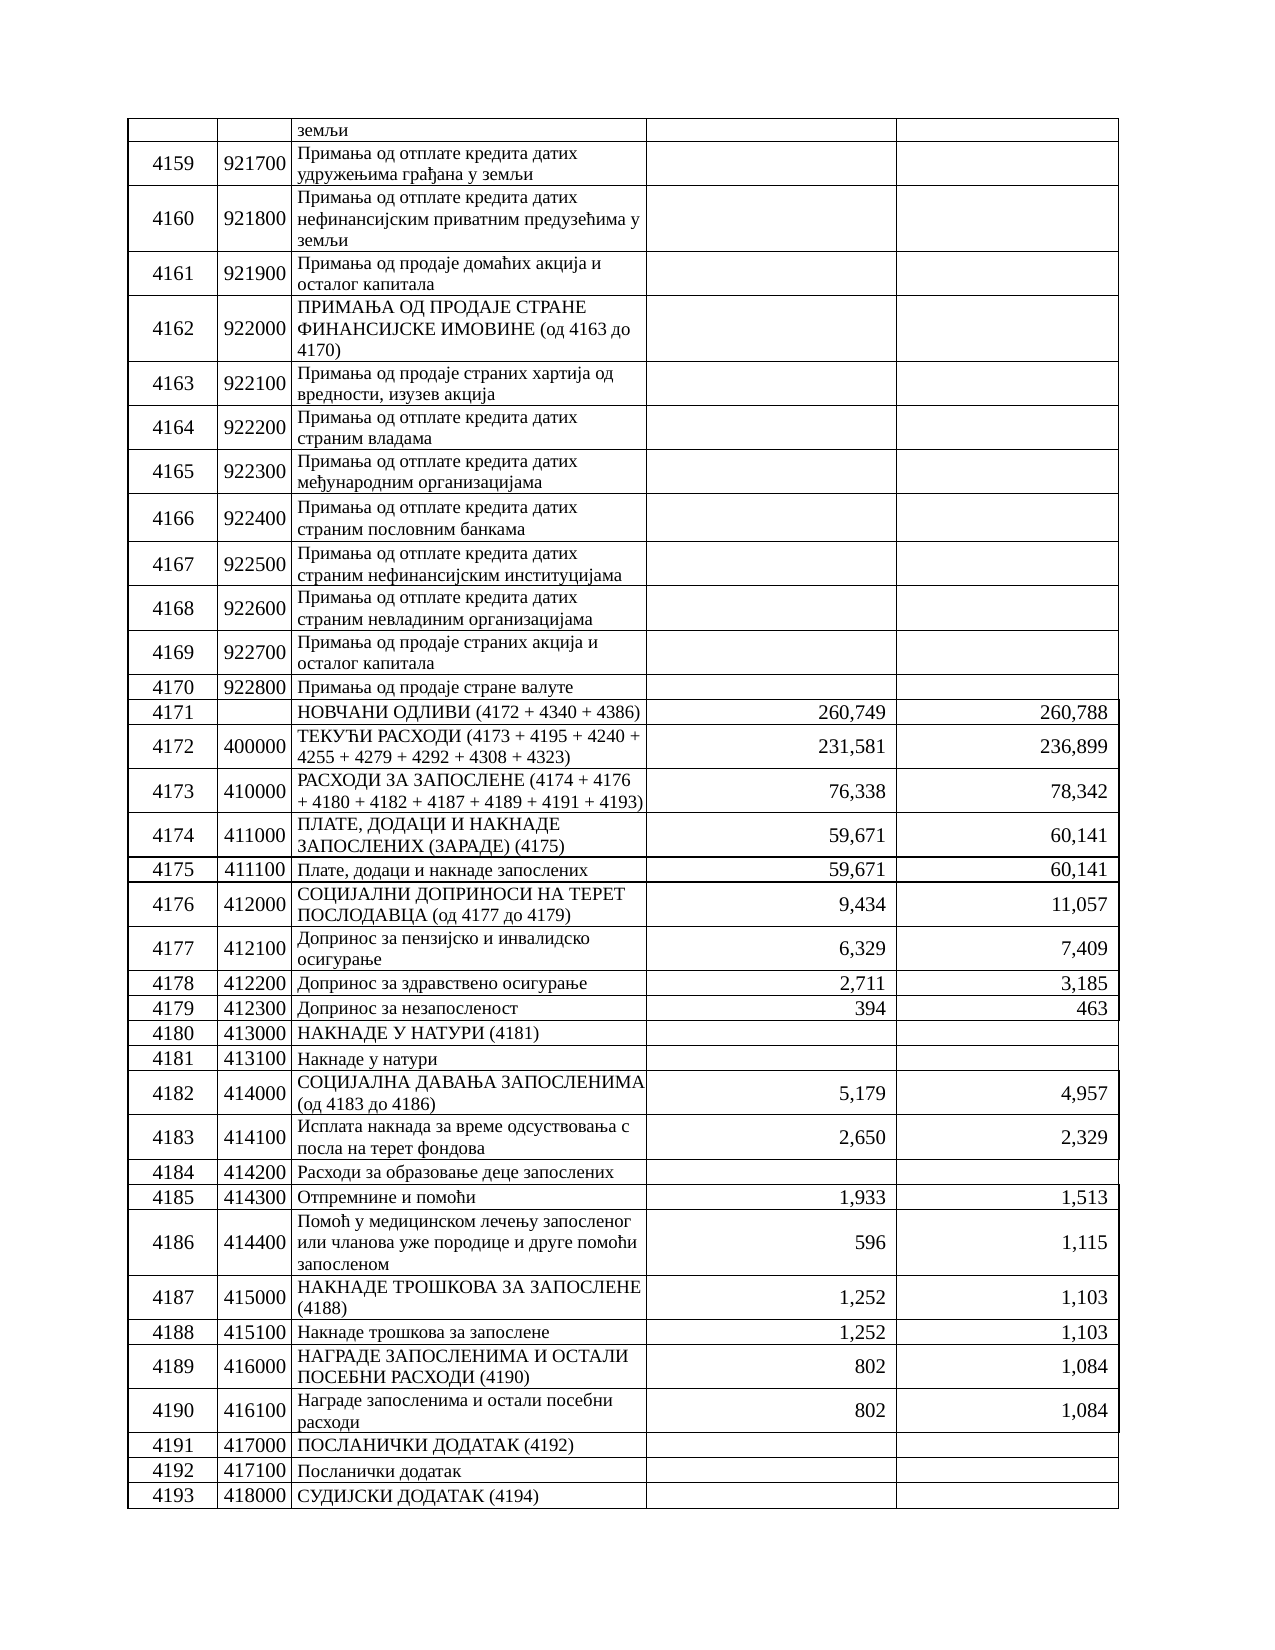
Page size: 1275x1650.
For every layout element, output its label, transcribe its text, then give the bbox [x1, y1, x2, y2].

table_cell 4160 [129, 186, 217, 251]
table_cell 260,788 [897, 700, 1118, 724]
table_cell 413000 [218, 1021, 291, 1045]
table_cell 59,671 [647, 813, 896, 856]
table_cell Допринос за здравствено осигурање [292, 971, 646, 995]
table_cell 414000 [218, 1071, 291, 1114]
table_cell 4191 [129, 1433, 217, 1457]
table_cell 4166 [129, 494, 217, 541]
table_cell 0 [897, 1021, 1118, 1045]
table_cell 4179 [129, 996, 217, 1020]
table_cell 0 [647, 586, 896, 629]
table_cell 4188 [129, 1320, 217, 1344]
table_cell 2,650 [647, 1115, 896, 1158]
table_cell СОЦИЈАЛНА ДАВАЊА ЗАПОСЛЕНИМА (од 4183 до 4186) [292, 1071, 646, 1114]
table_cell ПЛАТЕ, ДОДАЦИ И НАКНАДЕ ЗАПОСЛЕНИХ (ЗАРАДЕ) (4175) [292, 813, 646, 856]
table_cell 921900 [218, 252, 291, 295]
table_cell 4190 [129, 1389, 217, 1432]
table_cell 922200 [218, 406, 291, 449]
table_cell Допринос за незапосленост [292, 996, 646, 1020]
table_cell 0 [897, 1160, 1118, 1184]
table_cell 921700 [218, 142, 291, 185]
table_cell 4185 [129, 1185, 217, 1209]
table_cell 4189 [129, 1345, 217, 1388]
table_cell 5,179 [647, 1071, 896, 1114]
table_cell 4186 [129, 1210, 217, 1274]
table_cell 0 [897, 1458, 1118, 1482]
table_cell 1,513 [897, 1185, 1118, 1209]
table_cell 414200 [218, 1160, 291, 1184]
table_cell 4167 [129, 542, 217, 585]
table_cell 0 [647, 1483, 896, 1507]
table_cell 921800 [218, 186, 291, 251]
table_cell 0 [897, 450, 1118, 493]
table_cell [897, 119, 1118, 141]
table_cell 0 [647, 252, 896, 295]
table_cell Примања од отплате кредита датих нефинансијским приватним предузећима у земљи [292, 186, 646, 251]
table_cell НОВЧАНИ ОДЛИВИ (4172 + 4340 + 4386) [292, 700, 646, 724]
table_cell 922700 [218, 631, 291, 674]
table_cell 802 [647, 1345, 896, 1388]
table_cell 1,252 [647, 1320, 896, 1344]
table_cell 0 [897, 362, 1118, 405]
table_cell 4183 [129, 1115, 217, 1158]
table_cell 0 [647, 362, 896, 405]
table_cell 231,581 [647, 725, 896, 768]
table_cell 411100 [218, 858, 291, 881]
table_cell 0 [897, 186, 1118, 251]
table_cell Награде запосленима и остали посебни расходи [292, 1389, 646, 1432]
table_cell 0 [647, 1458, 896, 1482]
table_cell 922300 [218, 450, 291, 493]
table_cell 413100 [218, 1046, 291, 1070]
table_cell 0 [647, 1160, 896, 1184]
table_cell 4159 [129, 142, 217, 185]
table_cell Примања од отплате кредита датих страним невладиним организацијама [292, 586, 646, 629]
table_cell 0 [647, 142, 896, 185]
table_cell 416000 [218, 1345, 291, 1388]
table_cell Накнаде у натури [292, 1046, 646, 1070]
table_cell 922800 [218, 675, 291, 699]
table_cell Примања од отплате кредита датих страним нефинансијским институцијама [292, 542, 646, 585]
table_cell 4171 [129, 700, 217, 724]
table_cell 4182 [129, 1071, 217, 1114]
table_cell 6,329 [647, 927, 896, 970]
table_cell Отпремнине и помоћи [292, 1185, 646, 1209]
table_cell 0 [897, 631, 1118, 674]
table_cell 922000 [218, 296, 291, 361]
table_cell 0 [897, 542, 1118, 585]
table_cell 394 [647, 996, 896, 1020]
table_cell 0 [647, 1021, 896, 1045]
table_cell 0 [647, 406, 896, 449]
table_cell 4168 [129, 586, 217, 629]
table_cell 78,342 [897, 769, 1118, 812]
table_cell [218, 700, 291, 724]
table_cell 4181 [129, 1046, 217, 1070]
table_cell 1,084 [897, 1345, 1118, 1388]
table_cell 2,329 [897, 1115, 1118, 1158]
table_cell ТЕКУЋИ РАСХОДИ (4173 + 4195 + 4240 + 4255 + 4279 + 4292 + 4308 + 4323) [292, 725, 646, 768]
table_cell 4180 [129, 1021, 217, 1045]
table_cell 1,084 [897, 1389, 1118, 1432]
table_cell Посланички додатак [292, 1458, 646, 1482]
table_cell 0 [647, 1433, 896, 1457]
table_cell Накнаде трошкова за запослене [292, 1320, 646, 1344]
table_cell 1,933 [647, 1185, 896, 1209]
table_cell НАКНАДЕ У НАТУРИ (4181) [292, 1021, 646, 1045]
table_cell 4176 [129, 883, 217, 926]
table_cell 4162 [129, 296, 217, 361]
table_cell 9,434 [647, 883, 896, 926]
table_cell 4193 [129, 1483, 217, 1507]
table_cell Расходи за образовање деце запослених [292, 1160, 646, 1184]
table_cell 2,711 [647, 971, 896, 995]
table_cell Примања од отплате кредита датих страним владама [292, 406, 646, 449]
table_cell 0 [897, 675, 1118, 699]
table_cell 7,409 [897, 927, 1118, 970]
table_cell Примања од продаје домаћих акција и осталог капитала [292, 252, 646, 295]
table_cell Исплата накнада за време одсуствовања с посла на терет фондова [292, 1115, 646, 1158]
table_cell Примања од отплате кредита датих међународним организацијама [292, 450, 646, 493]
table_cell 236,899 [897, 725, 1118, 768]
table_cell 0 [647, 186, 896, 251]
table_cell [647, 119, 896, 141]
table_cell 4178 [129, 971, 217, 995]
table_cell 596 [647, 1210, 896, 1274]
table_cell 463 [897, 996, 1118, 1020]
table_cell 0 [647, 1046, 896, 1070]
table_cell 4184 [129, 1160, 217, 1184]
table_cell 4175 [129, 858, 217, 881]
table_cell Примања од продаје страних хартија од вредности, изузев акција [292, 362, 646, 405]
table_cell 922600 [218, 586, 291, 629]
table_cell 410000 [218, 769, 291, 812]
table_cell 4177 [129, 927, 217, 970]
table_cell 0 [647, 675, 896, 699]
table_cell 1,115 [897, 1210, 1118, 1274]
table_cell 922500 [218, 542, 291, 585]
table_cell НАГРАДЕ ЗАПОСЛЕНИМА И ОСТАЛИ ПОСЕБНИ РАСХОДИ (4190) [292, 1345, 646, 1388]
table_cell СОЦИЈАЛНИ ДОПРИНОСИ НА ТЕРЕТ ПОСЛОДАВЦА (од 4177 до 4179) [292, 883, 646, 926]
table_cell РАСХОДИ ЗА ЗАПОСЛЕНЕ (4174 + 4176 + 4180 + 4182 + 4187 + 4189 + 4191 + 4193) [292, 769, 646, 812]
table_cell 4161 [129, 252, 217, 295]
table_cell НАКНАДЕ ТРОШКОВА ЗА ЗАПОСЛЕНЕ (4188) [292, 1276, 646, 1319]
table_cell 0 [647, 494, 896, 541]
table_cell 1,103 [897, 1276, 1118, 1319]
table_cell 0 [647, 296, 896, 361]
table_cell 4169 [129, 631, 217, 674]
table_cell 4187 [129, 1276, 217, 1319]
table_cell 60,141 [897, 858, 1118, 881]
table_cell 1,103 [897, 1320, 1118, 1344]
table_cell 417000 [218, 1433, 291, 1457]
table_cell 4192 [129, 1458, 217, 1482]
table_cell Примања од продаје страних акција и осталог капитала [292, 631, 646, 674]
table_cell 4173 [129, 769, 217, 812]
table_cell [129, 119, 217, 141]
table_cell 0 [647, 450, 896, 493]
table_cell 412200 [218, 971, 291, 995]
table_cell 412000 [218, 883, 291, 926]
table_cell Примања од отплате кредита датих страним пословним банкама [292, 494, 646, 541]
table_cell 0 [897, 1433, 1118, 1457]
table_cell 60,141 [897, 813, 1118, 856]
table_cell 802 [647, 1389, 896, 1432]
table_cell ПОСЛАНИЧКИ ДОДАТАК (4192) [292, 1433, 646, 1457]
table_cell 0 [897, 296, 1118, 361]
table_cell 0 [897, 586, 1118, 629]
table_cell 0 [897, 1483, 1118, 1507]
table_cell 0 [647, 631, 896, 674]
table_cell Помоћ у медицинском лечењу запосленог или чланова уже породице и друге помоћи запосленом [292, 1210, 646, 1274]
table_cell 4172 [129, 725, 217, 768]
table_cell 4163 [129, 362, 217, 405]
table_cell 411000 [218, 813, 291, 856]
table_cell 417100 [218, 1458, 291, 1482]
table_cell 922400 [218, 494, 291, 541]
table_cell Примања од отплате кредита датих удружењима грађана у земљи [292, 142, 646, 185]
table_cell 4,957 [897, 1071, 1118, 1114]
table_cell 0 [897, 142, 1118, 185]
table_cell 414300 [218, 1185, 291, 1209]
table_cell 0 [897, 252, 1118, 295]
table_cell 415100 [218, 1320, 291, 1344]
table_cell 76,338 [647, 769, 896, 812]
table_cell 416100 [218, 1389, 291, 1432]
table_cell 260,749 [647, 700, 896, 724]
table_cell 400000 [218, 725, 291, 768]
table_cell 418000 [218, 1483, 291, 1507]
table_cell СУДИЈСКИ ДОДАТАК (4194) [292, 1483, 646, 1507]
table_cell 0 [897, 494, 1118, 541]
table_cell 4170 [129, 675, 217, 699]
table_cell 412300 [218, 996, 291, 1020]
table_cell Допринос за пензијско и инвалидско осигурање [292, 927, 646, 970]
table_cell ПРИМАЊА ОД ПРОДАЈЕ СТРАНЕ ФИНАНСИЈСКЕ ИМОВИНЕ (од 4163 до 4170) [292, 296, 646, 361]
table_cell 414100 [218, 1115, 291, 1158]
table_cell 0 [647, 542, 896, 585]
table_cell 4165 [129, 450, 217, 493]
table_cell 1,252 [647, 1276, 896, 1319]
table_cell [218, 119, 291, 141]
table_cell Примања од продаје стране валуте [292, 675, 646, 699]
table_cell 4164 [129, 406, 217, 449]
table_cell земљи [292, 119, 646, 141]
table_cell 414400 [218, 1210, 291, 1274]
table_cell 11,057 [897, 883, 1118, 926]
table_cell Плате, додаци и накнаде запослених [292, 858, 646, 881]
table_cell 0 [897, 406, 1118, 449]
table_cell 0 [897, 1046, 1118, 1070]
table_cell 3,185 [897, 971, 1118, 995]
table_cell 415000 [218, 1276, 291, 1319]
table_cell 4174 [129, 813, 217, 856]
table_cell 922100 [218, 362, 291, 405]
table_cell 412100 [218, 927, 291, 970]
table_cell 59,671 [647, 858, 896, 881]
